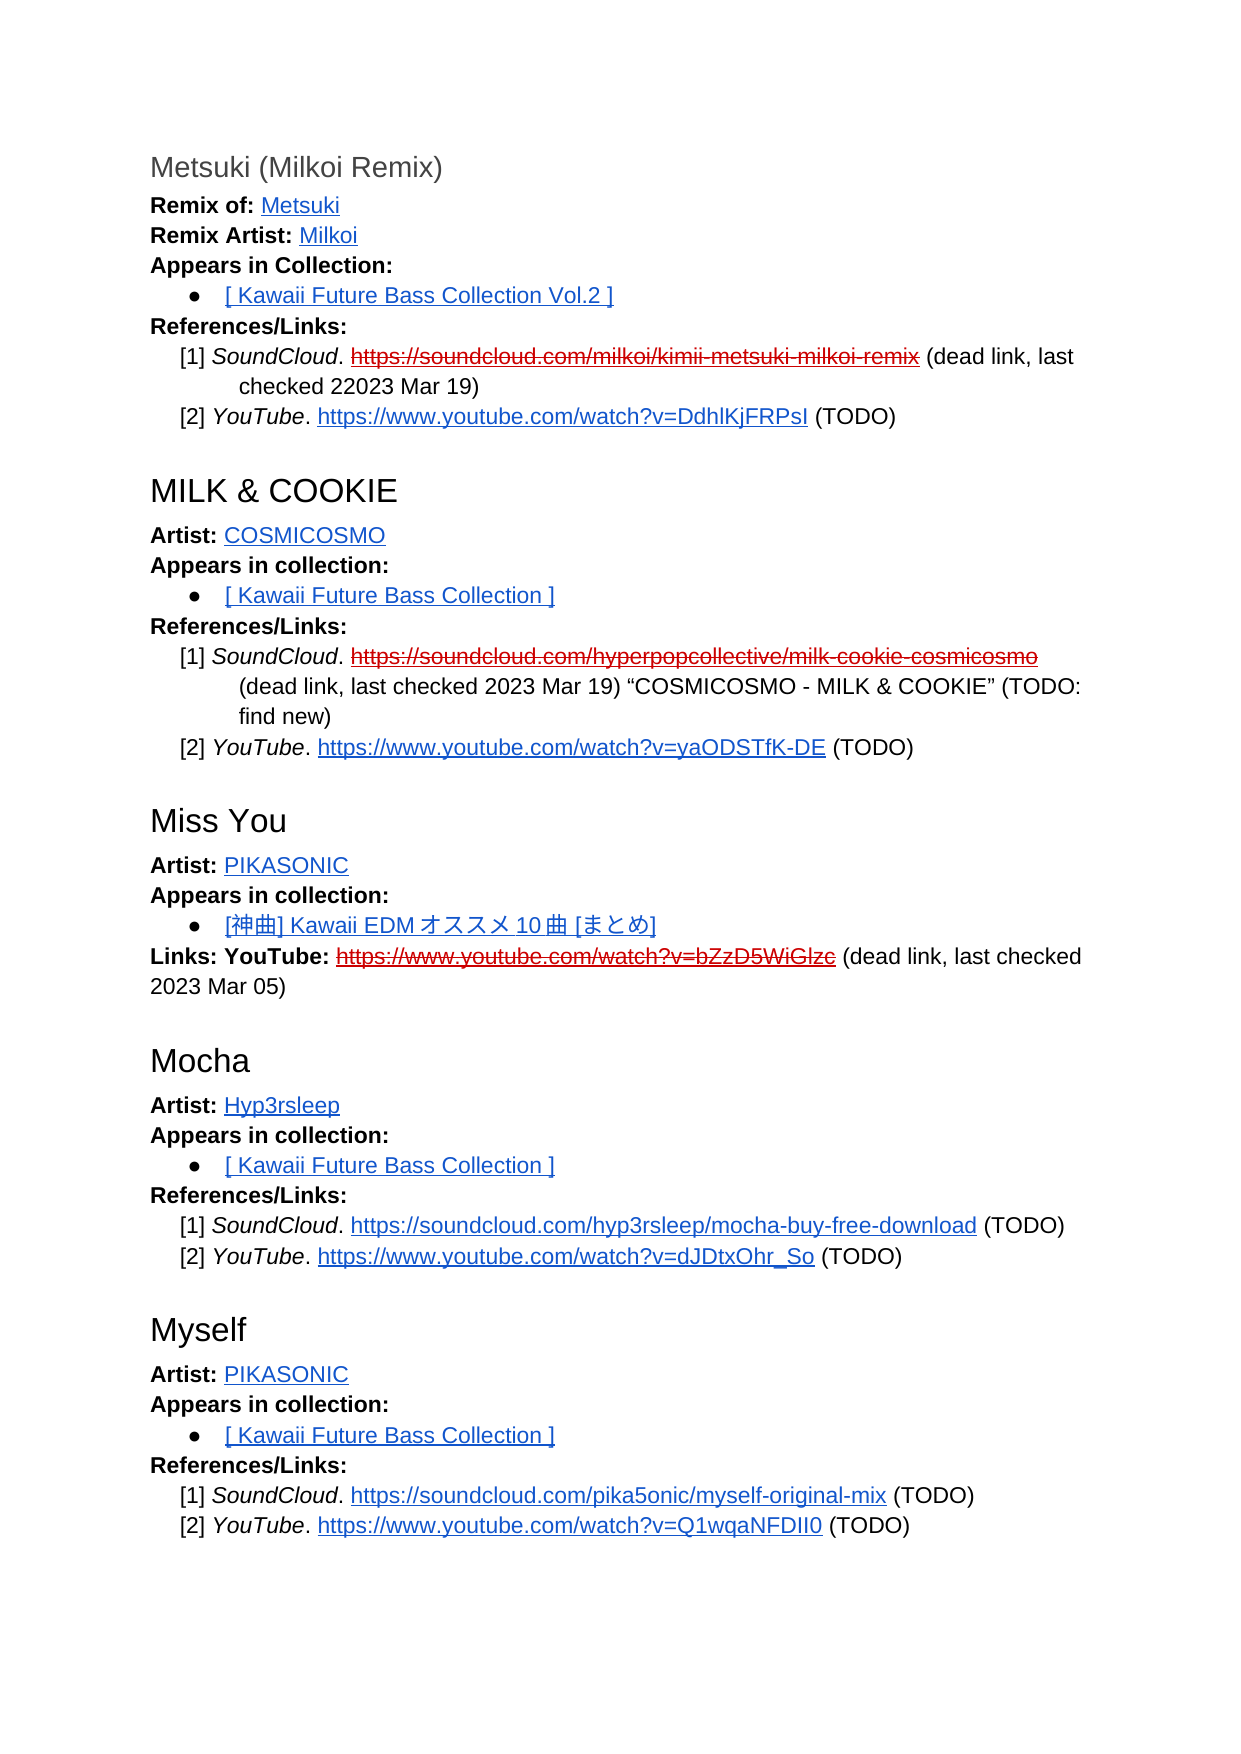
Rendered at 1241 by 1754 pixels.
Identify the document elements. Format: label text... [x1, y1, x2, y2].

text Remix Artist: Milkoi [150, 222, 1090, 248]
text [1] SoundCloud. https://soundcloud.com/hyp3rsleep/mocha-buy-free-download (TODO) [179, 1212, 1090, 1239]
text [1] SoundCloud. https://soundcloud.com/hyperpopcollective/milk-cookie-cosmicosmo (dead link, last checked 2023 Mar 19) “COSMICOSMO - MILK & COOKIE” (TODO: find new) [179, 643, 1090, 729]
list [神曲] Kawaii EDMオススメ10曲 [まとめ] [187, 912, 1090, 939]
text [2] YouTube. https://www.youtube.com/watch?v=DdhlKjFRPsI (TODO) [179, 403, 1090, 430]
list [ Kawaii Future Bass Collection Vol.2 ] [187, 282, 1090, 309]
list [ Kawaii Future Bass Collection ] [187, 582, 1090, 609]
text References/Links: [150, 613, 1090, 639]
text Appears in Collection: [150, 252, 1090, 279]
text References/Links: [150, 1452, 1090, 1478]
text Artist: COSMICOSMO [150, 522, 1090, 548]
text [2] YouTube. https://www.youtube.com/watch?v=yaODSTfK-DE (TODO) [179, 733, 1090, 760]
text Links: YouTube: https://www.youtube.com/watch?v=bZzD5WiGlzc (dead link, last checked 2023 Mar 05) [150, 943, 1090, 999]
text Appears in collection: [150, 1122, 1090, 1148]
subtitle Miss You [150, 801, 1090, 839]
text [2] YouTube. https://www.youtube.com/watch?v=Q1wqaNFDII0 (TODO) [179, 1512, 1090, 1539]
subtitle MILK & COOKIE [150, 471, 1090, 509]
text References/Links: [150, 313, 1090, 339]
text [1] SoundCloud. https://soundcloud.com/milkoi/kimii-metsuki-milkoi-remix (dead link, last checked 22023 Mar 19) [179, 343, 1090, 399]
subtitle Metsuki (Milkoi Remix) [150, 150, 1090, 183]
text References/Links: [150, 1182, 1090, 1208]
text Appears in collection: [150, 882, 1090, 909]
subtitle Mocha [150, 1041, 1090, 1079]
text Remix of: Metsuki [150, 192, 1090, 218]
subtitle Myself [150, 1310, 1090, 1349]
text [1] SoundCloud. https://soundcloud.com/pika5onic/myself-original-mix (TODO) [179, 1482, 1090, 1508]
text Appears in collection: [150, 552, 1090, 578]
text Artist: Hyp3rsleep [150, 1092, 1090, 1118]
text Artist: PIKASONIC [150, 1361, 1090, 1388]
list [ Kawaii Future Bass Collection ] [187, 1152, 1090, 1178]
list [ Kawaii Future Bass Collection ] [187, 1422, 1090, 1448]
text Artist: PIKASONIC [150, 852, 1090, 878]
text [2] YouTube. https://www.youtube.com/watch?v=dJDtxOhr_So (TODO) [179, 1243, 1090, 1269]
text Appears in collection: [150, 1391, 1090, 1418]
